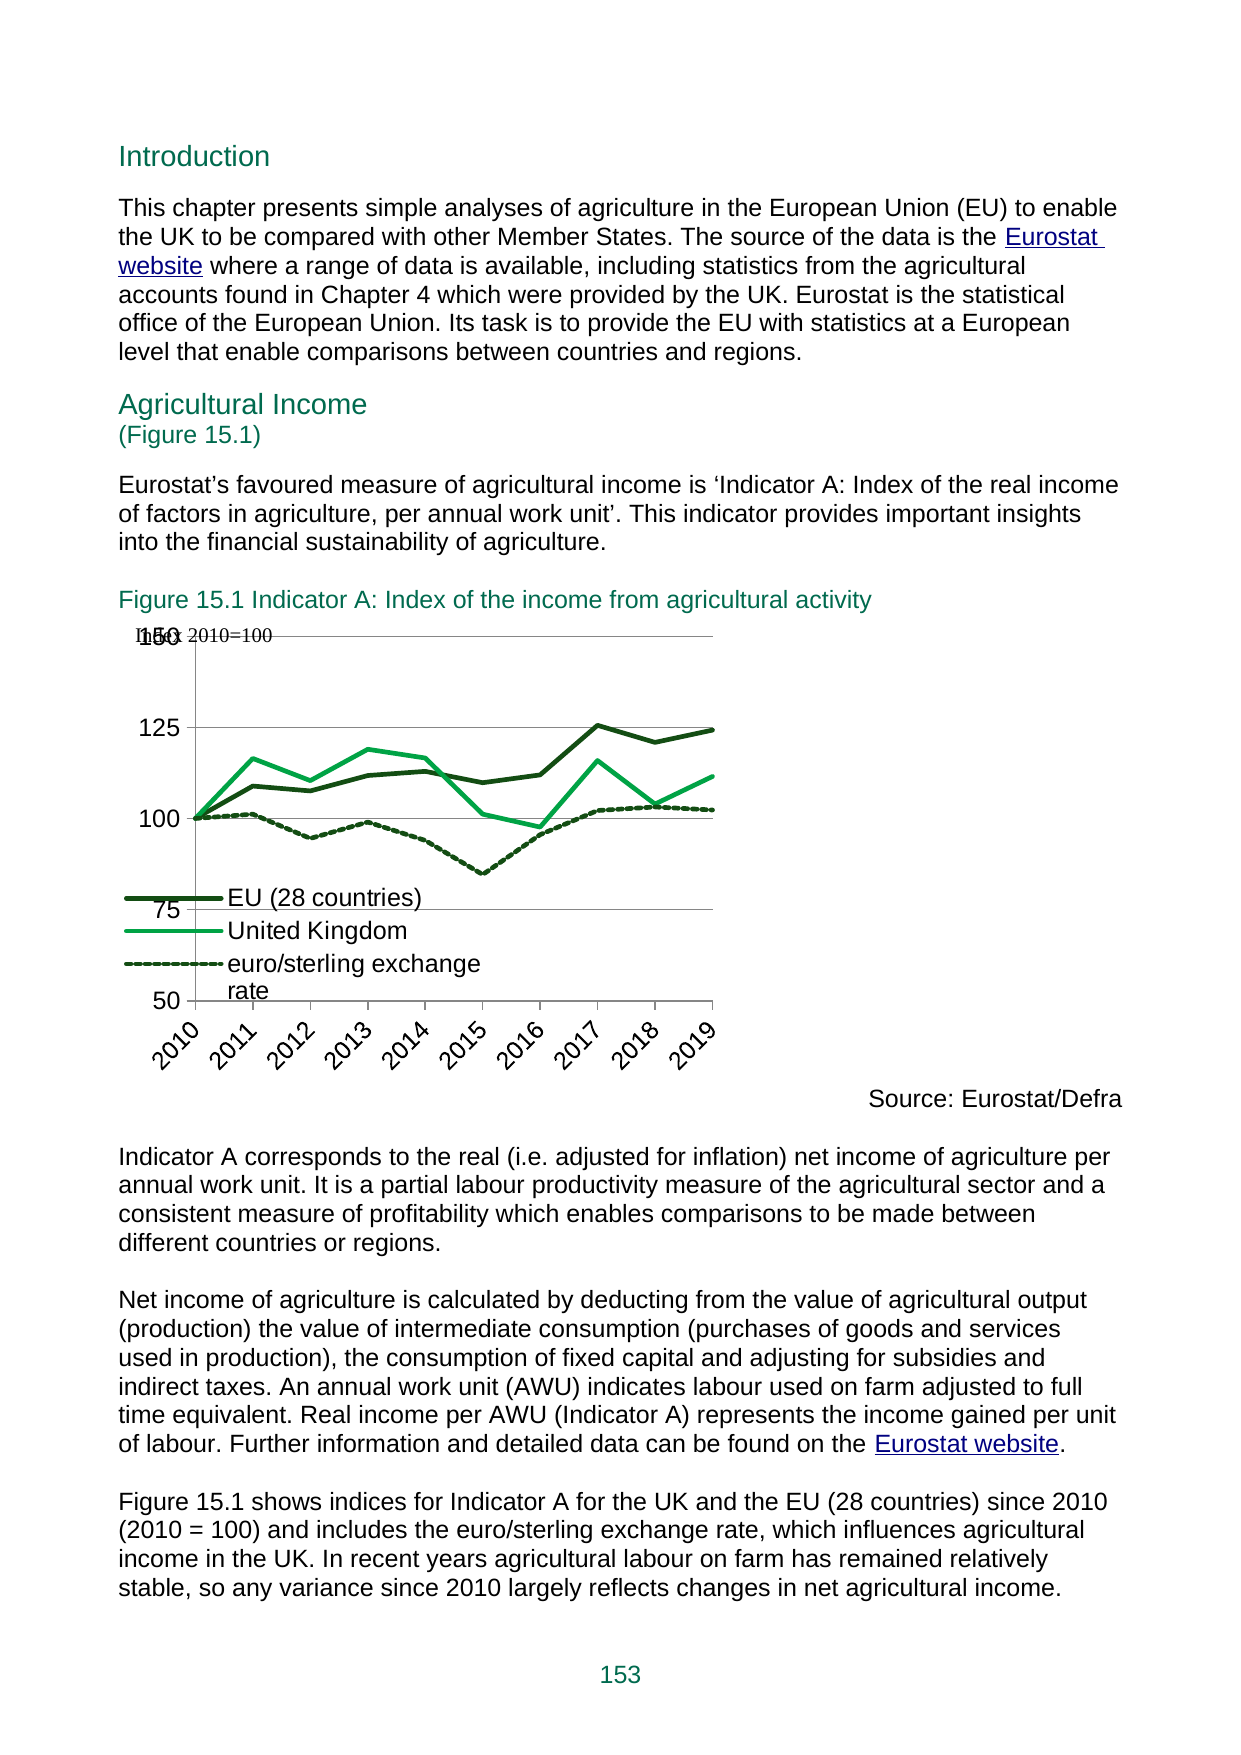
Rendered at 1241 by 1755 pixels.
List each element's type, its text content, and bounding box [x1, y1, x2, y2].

text Eurostat’s favoured measure of agricultural income is ‘Indicator A: Index of the real income of factors in agriculture, per annual work unit’. This indicator provides important insights into the financial sustainability of agriculture. [118, 470, 1122, 556]
text Indicator A corresponds to the real (i.e. adjusted for inflation) net income of agriculture per annual work unit. It is a partial labour productivity measure of the agricultural sector and a consistent measure of profitability which enables comparisons to be made between different countries or regions. [118, 1142, 1122, 1257]
text This chapter presents simple analyses of agriculture in the European Union (EU) to enable the UK to be compared with other Member States. The source of the data is the Eurostat website where a range of data is available, including statistics from the agricultural accounts found in Chapter 4 which were provided by the UK. Eurostat is the statistical office of the European Union. Its task is to provide the EU with statistics at a European level that enable comparisons between countries and regions. [118, 193, 1122, 366]
subtitle Agricultural Income (Figure 15.1) [118, 387, 1122, 449]
text Net income of agriculture is calculated by deducting from the value of agricultural output (production) the value of intermediate consumption (purchases of goods and services used in production), the consumption of fixed capital and adjusting for subsidies and indirect taxes. An annual work unit (AWU) indicates labour used on farm adjusted to full time equivalent. Real income per AWU (Indicator A) represents the income gained per unit of labour. Further information and detailed data can be found on the Eurostat website. [118, 1285, 1122, 1458]
text Figure 15.1 shows indices for Indicator A for the UK and the EU (28 countries) since 2010 (2010 = 100) and includes the euro/sterling exchange rate, which influences agricultural income in the UK. In recent years agricultural labour on farm has remained relatively stable, so any variance since 2010 largely reflects changes in net agricultural income. [118, 1487, 1122, 1602]
subtitle Figure 15.1 Indicator A: Index of the income from agricultural activity [118, 585, 1122, 613]
subtitle Introduction [118, 139, 1122, 172]
text Source: Eurostat/Defra [118, 1085, 1122, 1113]
